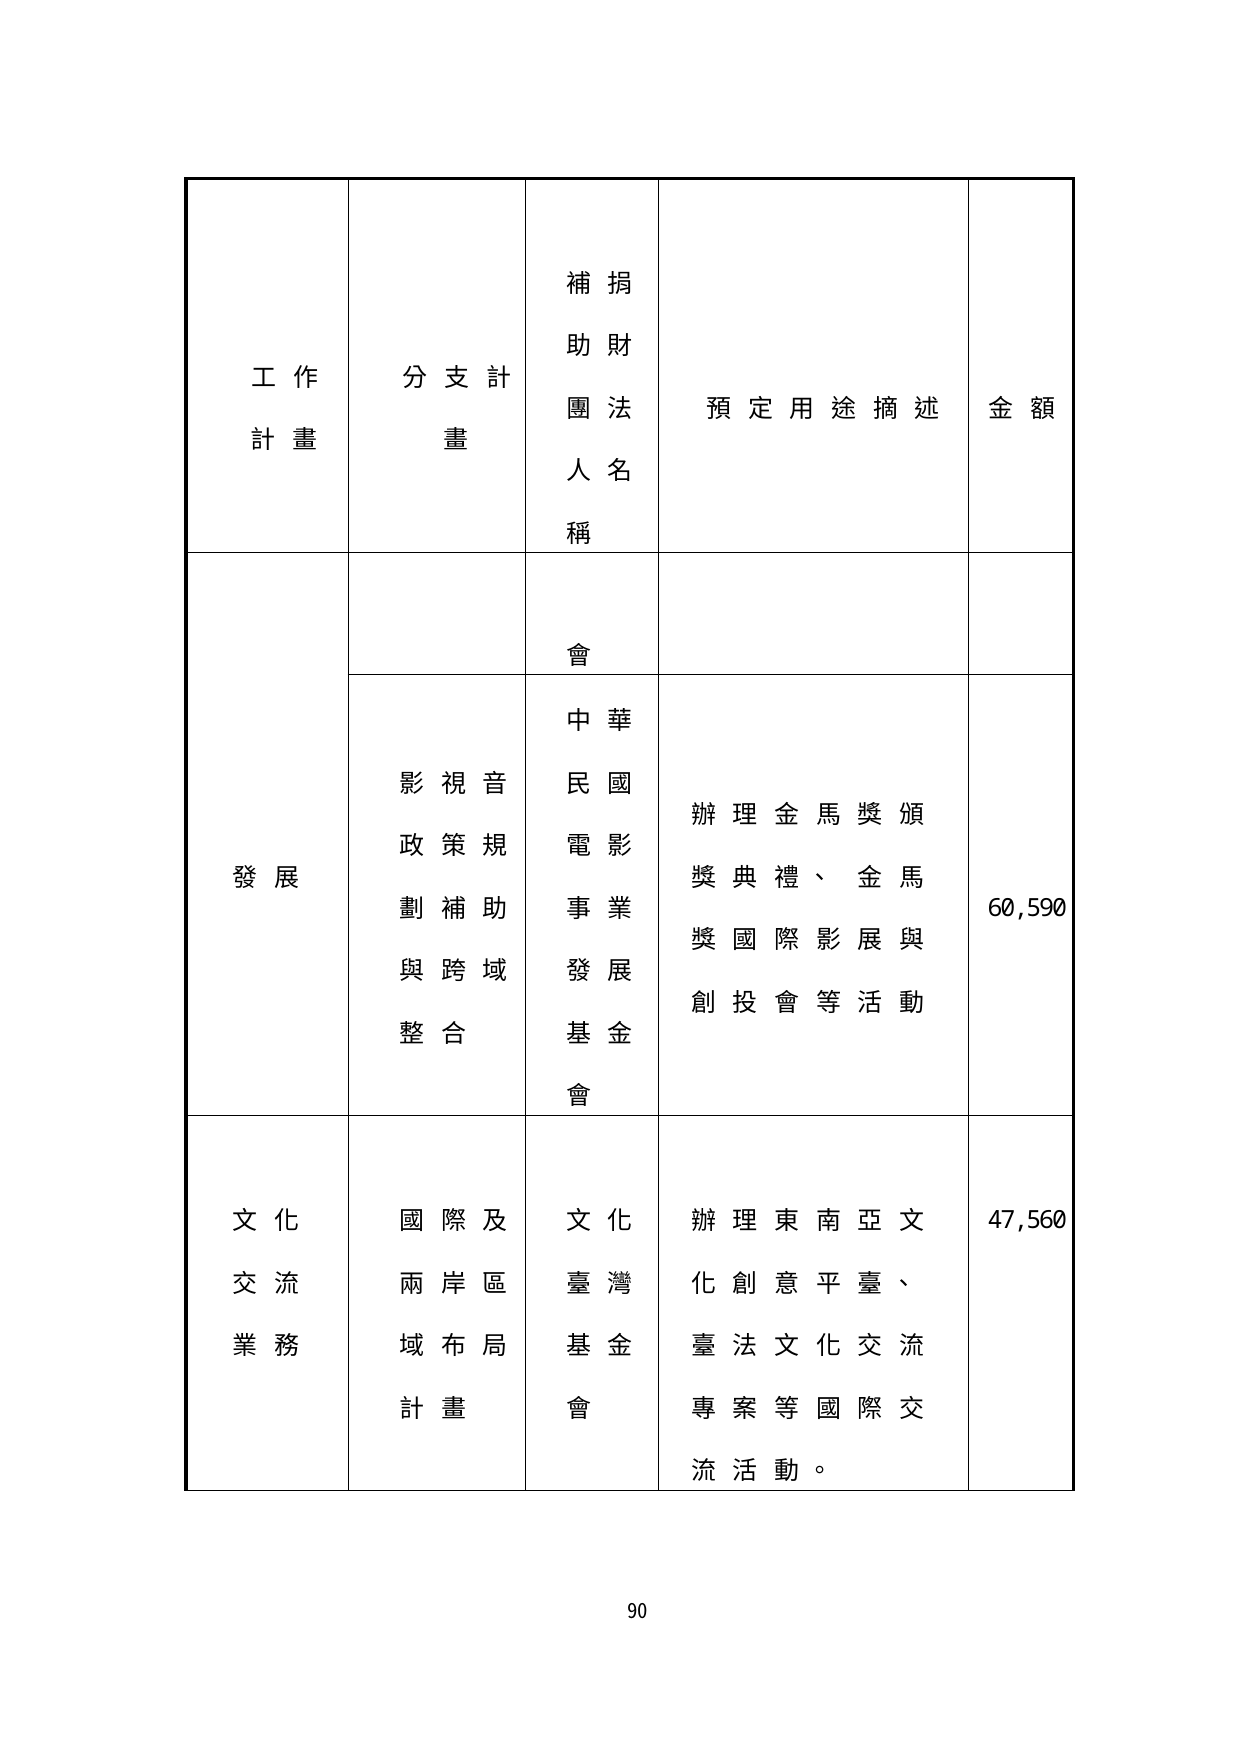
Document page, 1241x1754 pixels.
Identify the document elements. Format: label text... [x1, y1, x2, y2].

table_header 預定用途摘述 [659, 180, 968, 552]
table_header 補捐助財團法人名稱 [526, 180, 658, 552]
table_cell 47,560 [969, 1116, 1072, 1490]
table_cell [659, 553, 968, 674]
table_cell 文化臺灣基金會 [526, 1116, 658, 1490]
table_cell 60,590 [969, 675, 1072, 1115]
table_cell [349, 553, 525, 674]
table_cell 影視音政策規劃補助與跨域整合 [349, 675, 525, 1115]
table_header 金額 [969, 180, 1072, 552]
table_header 工作計畫 [188, 180, 348, 552]
table_cell 辦理東南亞文化創意平臺、臺法文化交流專案等國際交流活動。 [659, 1116, 968, 1490]
table_cell 中華民國電影事業發展基金會 [526, 675, 658, 1115]
table_cell 國際及兩岸區域布局計畫 [349, 1116, 525, 1490]
table_cell 發展 [188, 553, 348, 1115]
table_header 分支計畫 [349, 180, 525, 552]
table_cell 會 [526, 553, 658, 674]
table_cell [969, 553, 1072, 674]
table_cell 文化交流業務 [188, 1116, 348, 1490]
table_cell 辦理金馬獎頒獎典禮、金馬獎國際影展與創投會等活動 [659, 675, 968, 1115]
